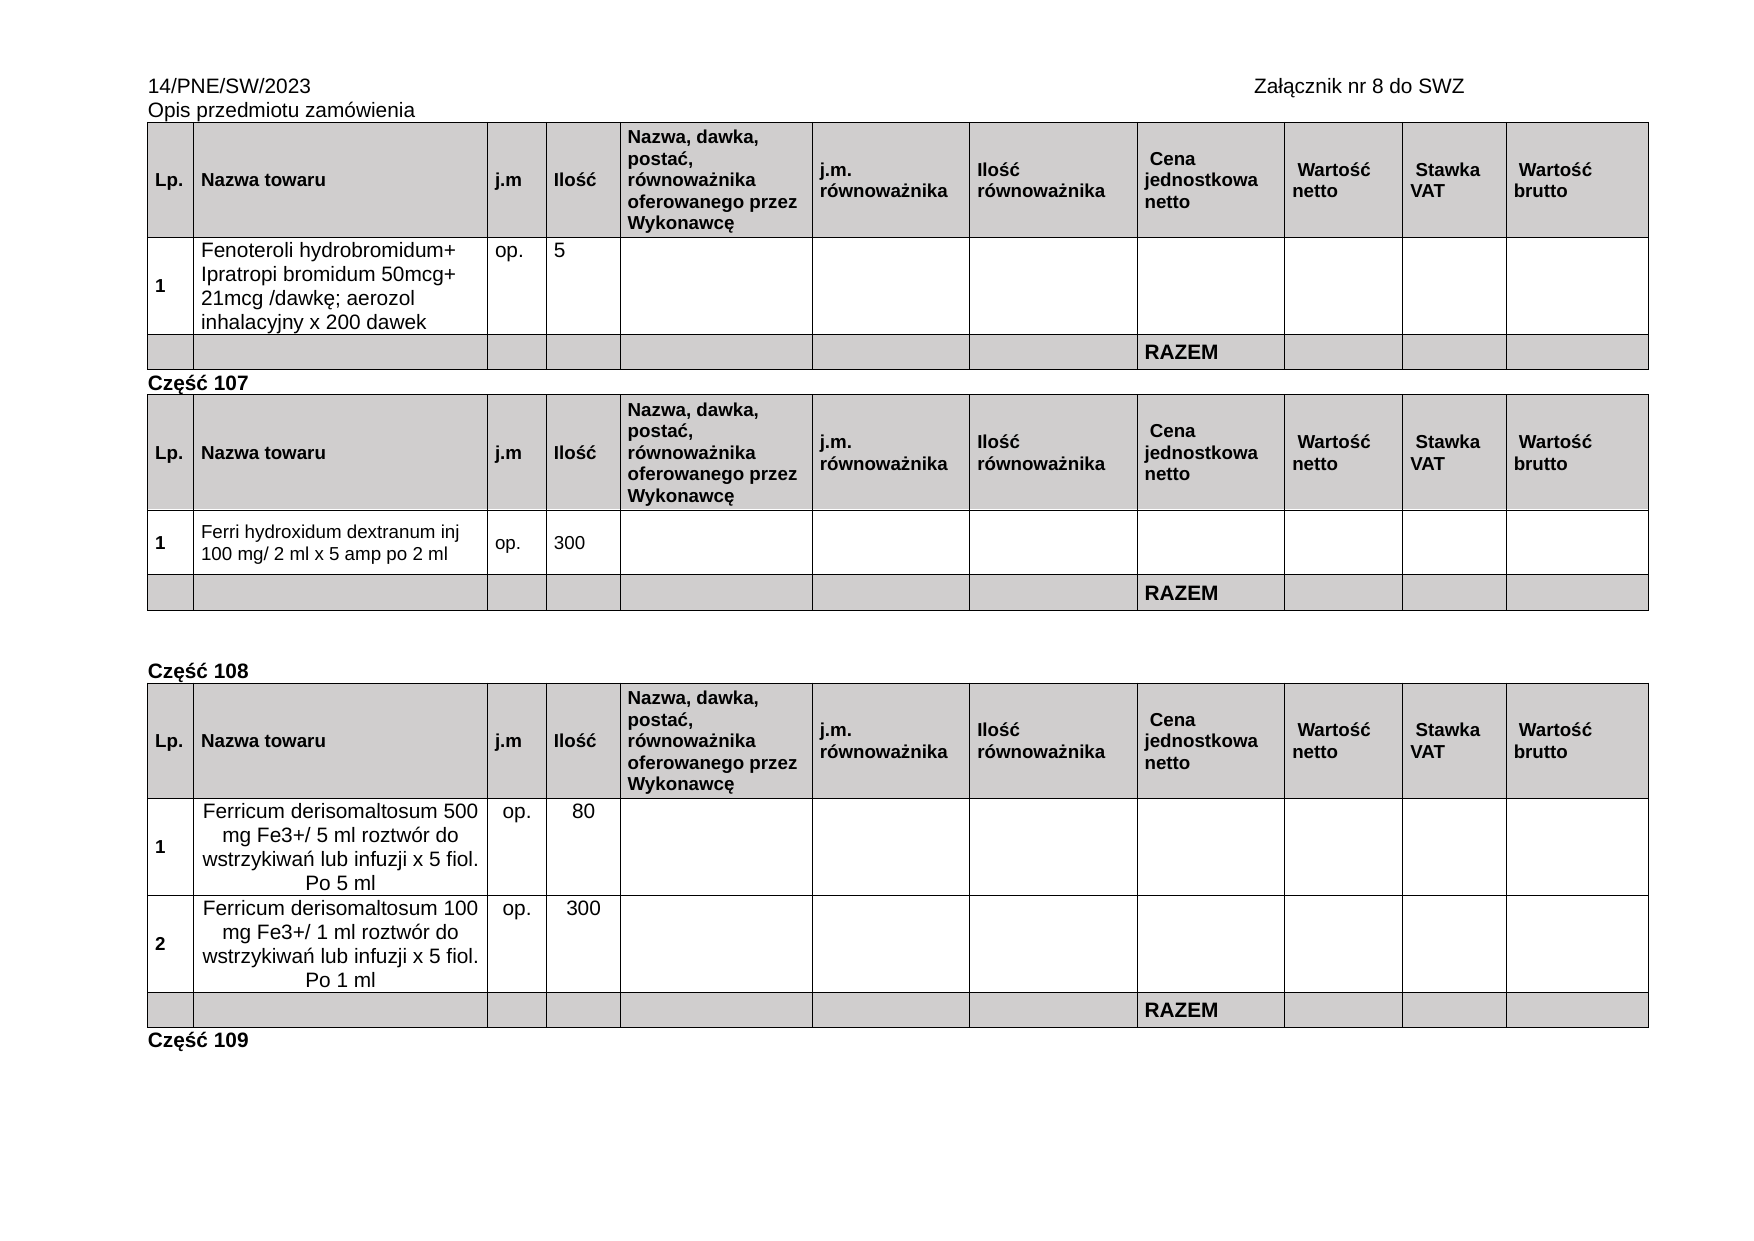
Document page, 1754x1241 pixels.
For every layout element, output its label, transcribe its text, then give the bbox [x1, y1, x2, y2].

table_cell [547, 575, 620, 610]
table_cell [1507, 511, 1648, 574]
table_cell [1507, 896, 1648, 992]
table_cell [813, 335, 969, 369]
table_cell [621, 575, 812, 610]
table_header Nazwa, dawka, postać, równoważnika oferowanego przez Wykonawcę [621, 123, 812, 237]
table_cell [970, 238, 1137, 334]
table_cell [970, 993, 1137, 1027]
table_header Wartość netto [1285, 123, 1402, 237]
table_cell [488, 575, 546, 610]
table_cell [1507, 575, 1648, 610]
table_cell RAZEM [1138, 335, 1284, 369]
table_cell [970, 799, 1137, 895]
table_cell [1403, 335, 1506, 369]
table_cell [970, 896, 1137, 992]
table_header Wartość brutto [1507, 684, 1648, 798]
table_cell [1507, 335, 1648, 369]
table_header Nazwa, dawka, postać, równoważnika oferowanego przez Wykonawcę [621, 684, 812, 798]
table_header Lp. [148, 684, 193, 798]
table_header j.m [488, 395, 546, 509]
table_cell [547, 335, 620, 369]
table_cell [1403, 575, 1506, 610]
table_cell [1285, 511, 1402, 574]
table_cell [1138, 511, 1284, 574]
table_cell [1507, 799, 1648, 895]
table_cell 5 [547, 238, 620, 334]
table_cell [1507, 993, 1648, 1027]
table_cell [194, 335, 487, 369]
table_cell [970, 511, 1137, 574]
table_cell [1285, 238, 1402, 334]
table_cell [970, 335, 1137, 369]
table_header Ilość [547, 395, 620, 509]
table_header Ilość [547, 123, 620, 237]
table_header j.m [488, 684, 546, 798]
table_cell [148, 993, 193, 1027]
table_header Cena jednostkowa netto [1138, 684, 1284, 798]
table_cell Fenoteroli hydrobromidum+ Ipratropi bromidum 50mcg+ 21mcg /dawkę; aerozol inhalacyjny x 200 dawek [194, 238, 487, 334]
table_cell [1138, 799, 1284, 895]
table_header Stawka VAT [1403, 684, 1506, 798]
table_cell [621, 896, 812, 992]
table_cell 2 [148, 896, 193, 992]
table_header Wartość brutto [1507, 123, 1648, 237]
table_cell [1403, 238, 1506, 334]
table_header j.m. równoważnika [813, 684, 969, 798]
table_cell [1285, 896, 1402, 992]
table_header Nazwa towaru [194, 123, 487, 237]
table_header Stawka VAT [1403, 123, 1506, 237]
table_cell [148, 575, 193, 610]
table_header Cena jednostkowa netto [1138, 123, 1284, 237]
table_cell [621, 799, 812, 895]
table_cell [148, 335, 193, 369]
table_header Nazwa towaru [194, 395, 487, 509]
table_cell RAZEM [1138, 993, 1284, 1027]
table_header Cena jednostkowa netto [1138, 395, 1284, 509]
table_cell [813, 511, 969, 574]
table_cell [621, 993, 812, 1027]
table_cell [488, 335, 546, 369]
table_cell [970, 575, 1137, 610]
table_cell [813, 238, 969, 334]
table_cell 300 [547, 896, 620, 992]
table_cell [1403, 993, 1506, 1027]
table_cell [813, 993, 969, 1027]
table_header Wartość brutto [1507, 395, 1648, 509]
table_cell [621, 335, 812, 369]
table_cell [1285, 993, 1402, 1027]
table_header j.m [488, 123, 546, 237]
table_header Nazwa towaru [194, 684, 487, 798]
table_cell 1 [148, 799, 193, 895]
table_cell op. [488, 896, 546, 992]
table_header Ilość równoważnika [970, 395, 1137, 509]
table_cell [488, 993, 546, 1027]
text Część 108 [148, 659, 1606, 683]
table_cell [1285, 575, 1402, 610]
table_cell Ferricum derisomaltosum 100 mg Fe3+/ 1 ml roztwór do wstrzykiwań lub infuzji x 5 fiol. Po 1 ml [194, 896, 487, 992]
table_cell [547, 993, 620, 1027]
table_cell 1 [148, 238, 193, 334]
table_header Nazwa, dawka, postać, równoważnika oferowanego przez Wykonawcę [621, 395, 812, 509]
table_cell op. [488, 238, 546, 334]
text Część 109 [148, 1028, 1606, 1052]
table_cell [621, 511, 812, 574]
table_cell [194, 575, 487, 610]
table_header Wartość netto [1285, 684, 1402, 798]
table_header j.m. równoważnika [813, 123, 969, 237]
table_cell Ferricum derisomaltosum 500 mg Fe3+/ 5 ml roztwór do wstrzykiwań lub infuzji x 5 fiol. Po 5 ml [194, 799, 487, 895]
table_cell [194, 993, 487, 1027]
table_header Ilość równoważnika [970, 684, 1137, 798]
table_cell 300 [547, 511, 620, 574]
table_cell Ferri hydroxidum dextranum inj 100 mg/ 2 ml x 5 amp po 2 ml [194, 511, 487, 574]
table_cell 1 [148, 511, 193, 574]
table_header Lp. [148, 123, 193, 237]
table_header Stawka VAT [1403, 395, 1506, 509]
table_header j.m. równoważnika [813, 395, 969, 509]
table_cell [813, 575, 969, 610]
table_cell [1285, 335, 1402, 369]
table_header Lp. [148, 395, 193, 509]
table_cell [813, 896, 969, 992]
table_header Wartość netto [1285, 395, 1402, 509]
table_header Ilość równoważnika [970, 123, 1137, 237]
table_cell [1285, 799, 1402, 895]
table_cell [1507, 238, 1648, 334]
table_cell [1403, 896, 1506, 992]
table_cell op. [488, 511, 546, 574]
table_header Ilość [547, 684, 620, 798]
table_cell op. [488, 799, 546, 895]
table_cell [621, 238, 812, 334]
table_cell [1138, 238, 1284, 334]
table_cell [1138, 896, 1284, 992]
table_cell [1403, 511, 1506, 574]
table_cell 80 [547, 799, 620, 895]
text Część 107 [148, 370, 1606, 394]
table_cell RAZEM [1138, 575, 1284, 610]
table_cell [813, 799, 969, 895]
table_cell [1403, 799, 1506, 895]
